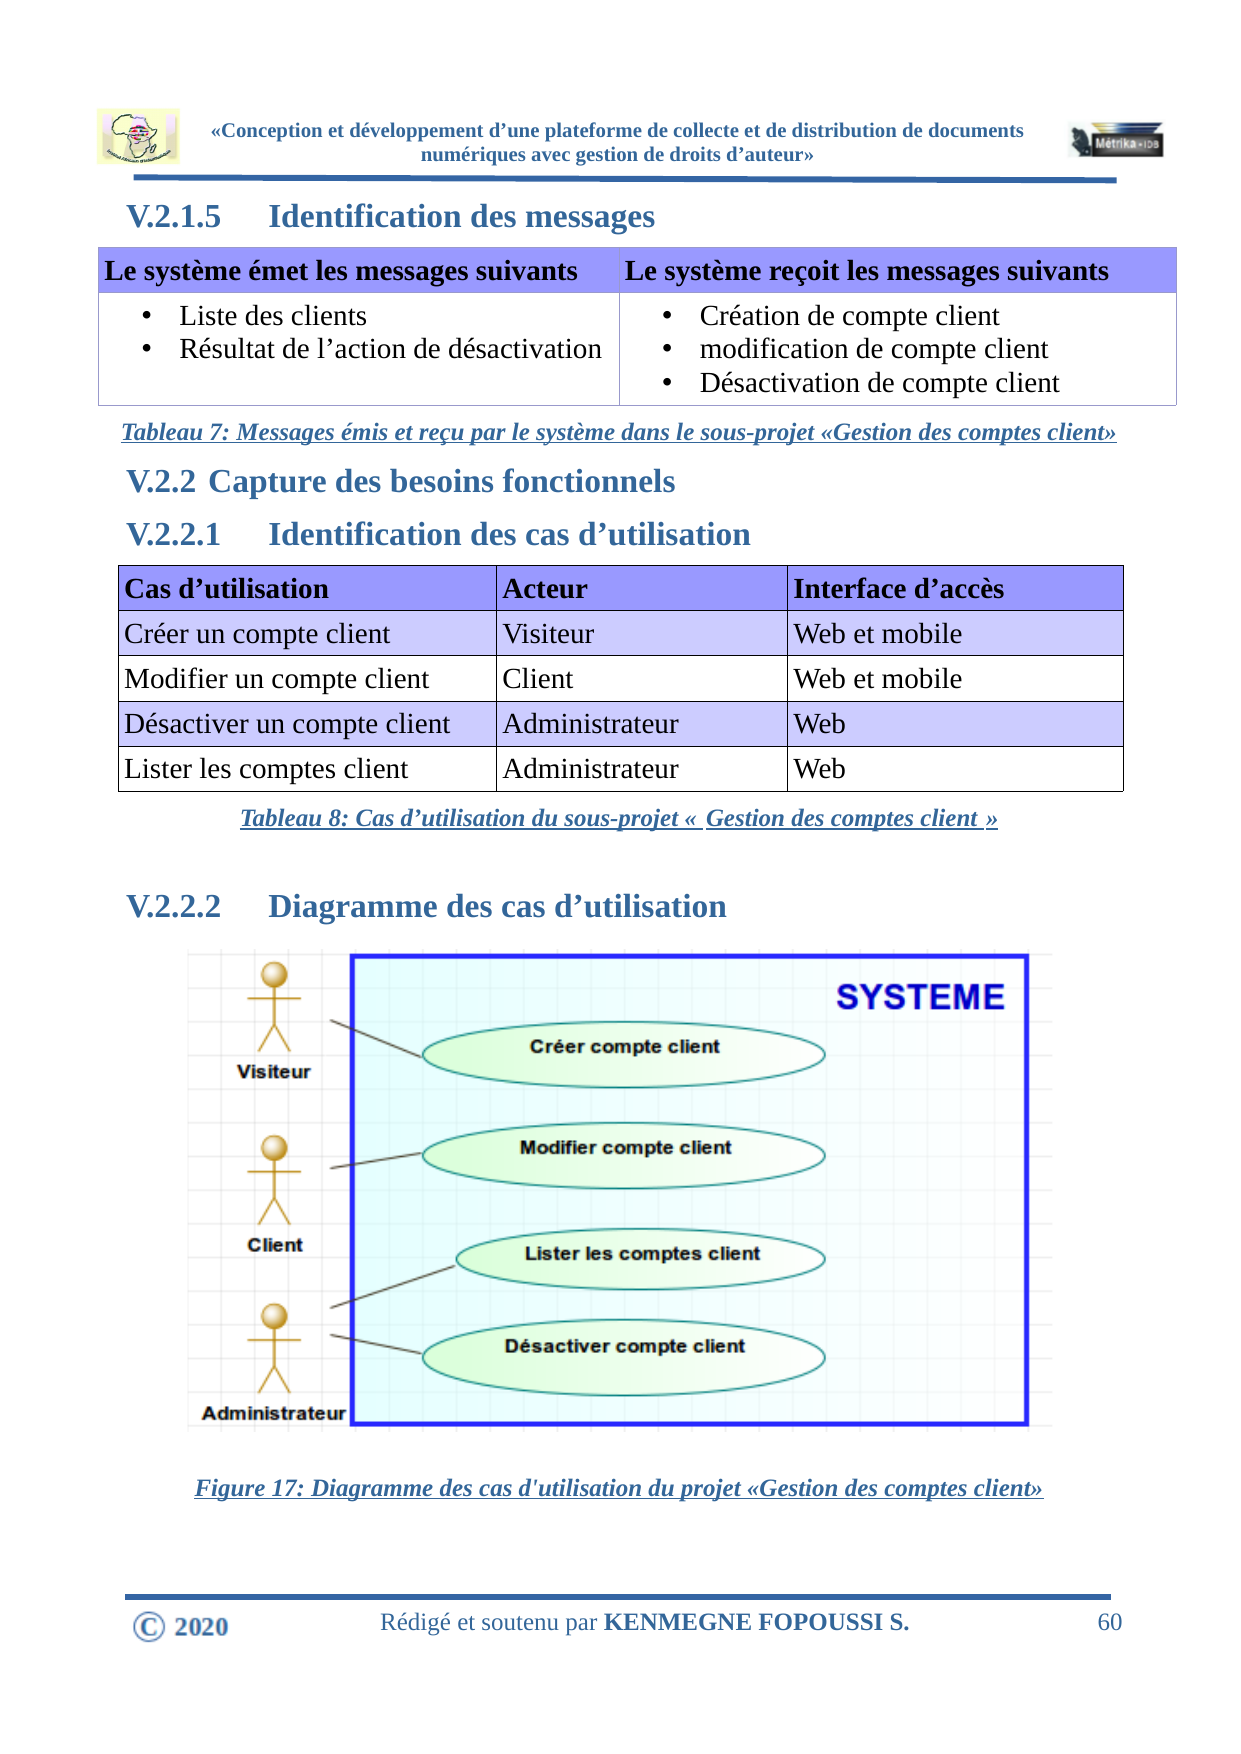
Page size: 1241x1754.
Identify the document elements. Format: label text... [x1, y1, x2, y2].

picture [126, 1604, 231, 1647]
table_cell Web [788, 702, 1123, 746]
text Figure 17: Diagramme des cas d'utilisation du projet «Gestion des comptes client» [188, 1473, 1053, 1501]
subtitle Diagramme des cas d’utilisation [118, 886, 1122, 924]
table_header Interface d’accès [788, 566, 1123, 610]
table_cell Administrateur [497, 702, 787, 746]
picture [95, 107, 182, 166]
table_cell Web [788, 747, 1123, 791]
table_cell Désactiver un compte client [119, 702, 496, 746]
text Tableau 7: Messages émis et reçu par le système dans le sous-projet «Gestion des comptes client» [118, 417, 1122, 446]
table_header Acteur [497, 566, 787, 610]
table_cell Création de compte client modification de compte client Désactivation de compte client [620, 293, 1176, 404]
subtitle Capture des besoins fonctionnels [118, 461, 1122, 499]
table_header Le système émet les messages suivants [99, 248, 619, 292]
table_cell Créer un compte client [119, 611, 496, 655]
table_header Le système reçoit les messages suivants [620, 248, 1176, 292]
table_cell Visiteur [497, 611, 787, 655]
picture [187, 949, 1053, 1432]
text Tableau 8: Cas d’utilisation du sous-projet « Gestion des comptes client » [118, 803, 1122, 832]
subtitle Identification des messages [118, 196, 1122, 234]
picture [1063, 116, 1168, 160]
table_cell Liste des clients Résultat de l’action de désactivation [99, 293, 619, 404]
table_cell Modifier un compte client [119, 656, 496, 701]
table_cell Web et mobile [788, 611, 1123, 655]
table_cell Client [497, 656, 787, 701]
subtitle Identification des cas d’utilisation [118, 514, 1122, 553]
table_header Cas d’utilisation [119, 566, 496, 610]
table_cell Administrateur [497, 747, 787, 791]
table_cell Web et mobile [788, 656, 1123, 701]
table_cell Lister les comptes client [119, 747, 496, 791]
